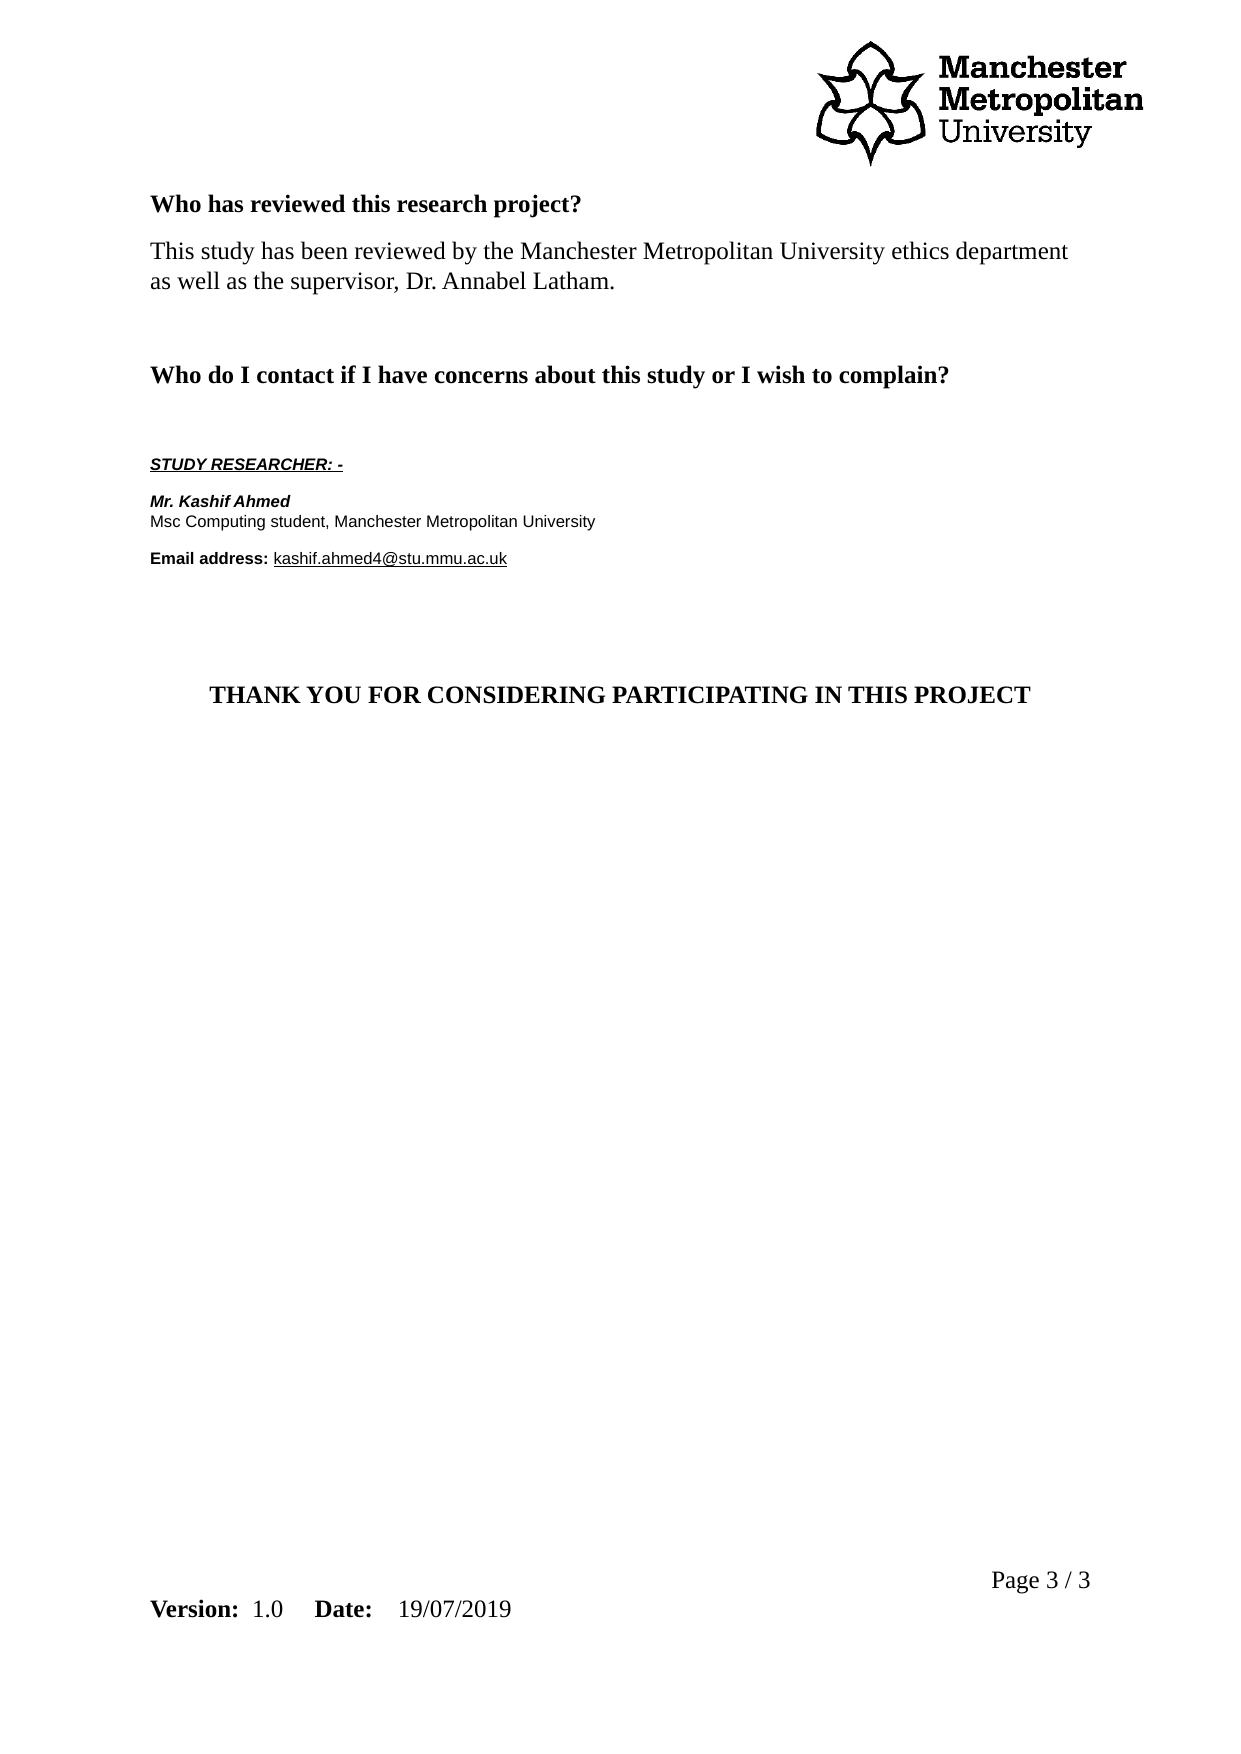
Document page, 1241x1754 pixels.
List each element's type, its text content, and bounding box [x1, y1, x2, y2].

text Who has reviewed this research project? [150, 189, 1090, 217]
text This study has been reviewed by the Manchester Metropolitan University ethics department as well as the supervisor, Dr. Annabel Latham. [150, 236, 1090, 295]
text STUDY RESEARCHER: - [150, 454, 1090, 474]
text Who do I contact if I have concerns about this study or I wish to complain? [150, 360, 1090, 389]
text Mr. Kashif Ahmed Msc Computing student, Manchester Metropolitan University [150, 492, 1090, 531]
picture [816, 41, 1144, 167]
text THANK YOU FOR CONSIDERING PARTICIPATING IN THIS PROJECT [150, 680, 1090, 709]
text Email address: kashif.ahmed4@stu.mmu.ac.uk [150, 549, 1090, 568]
